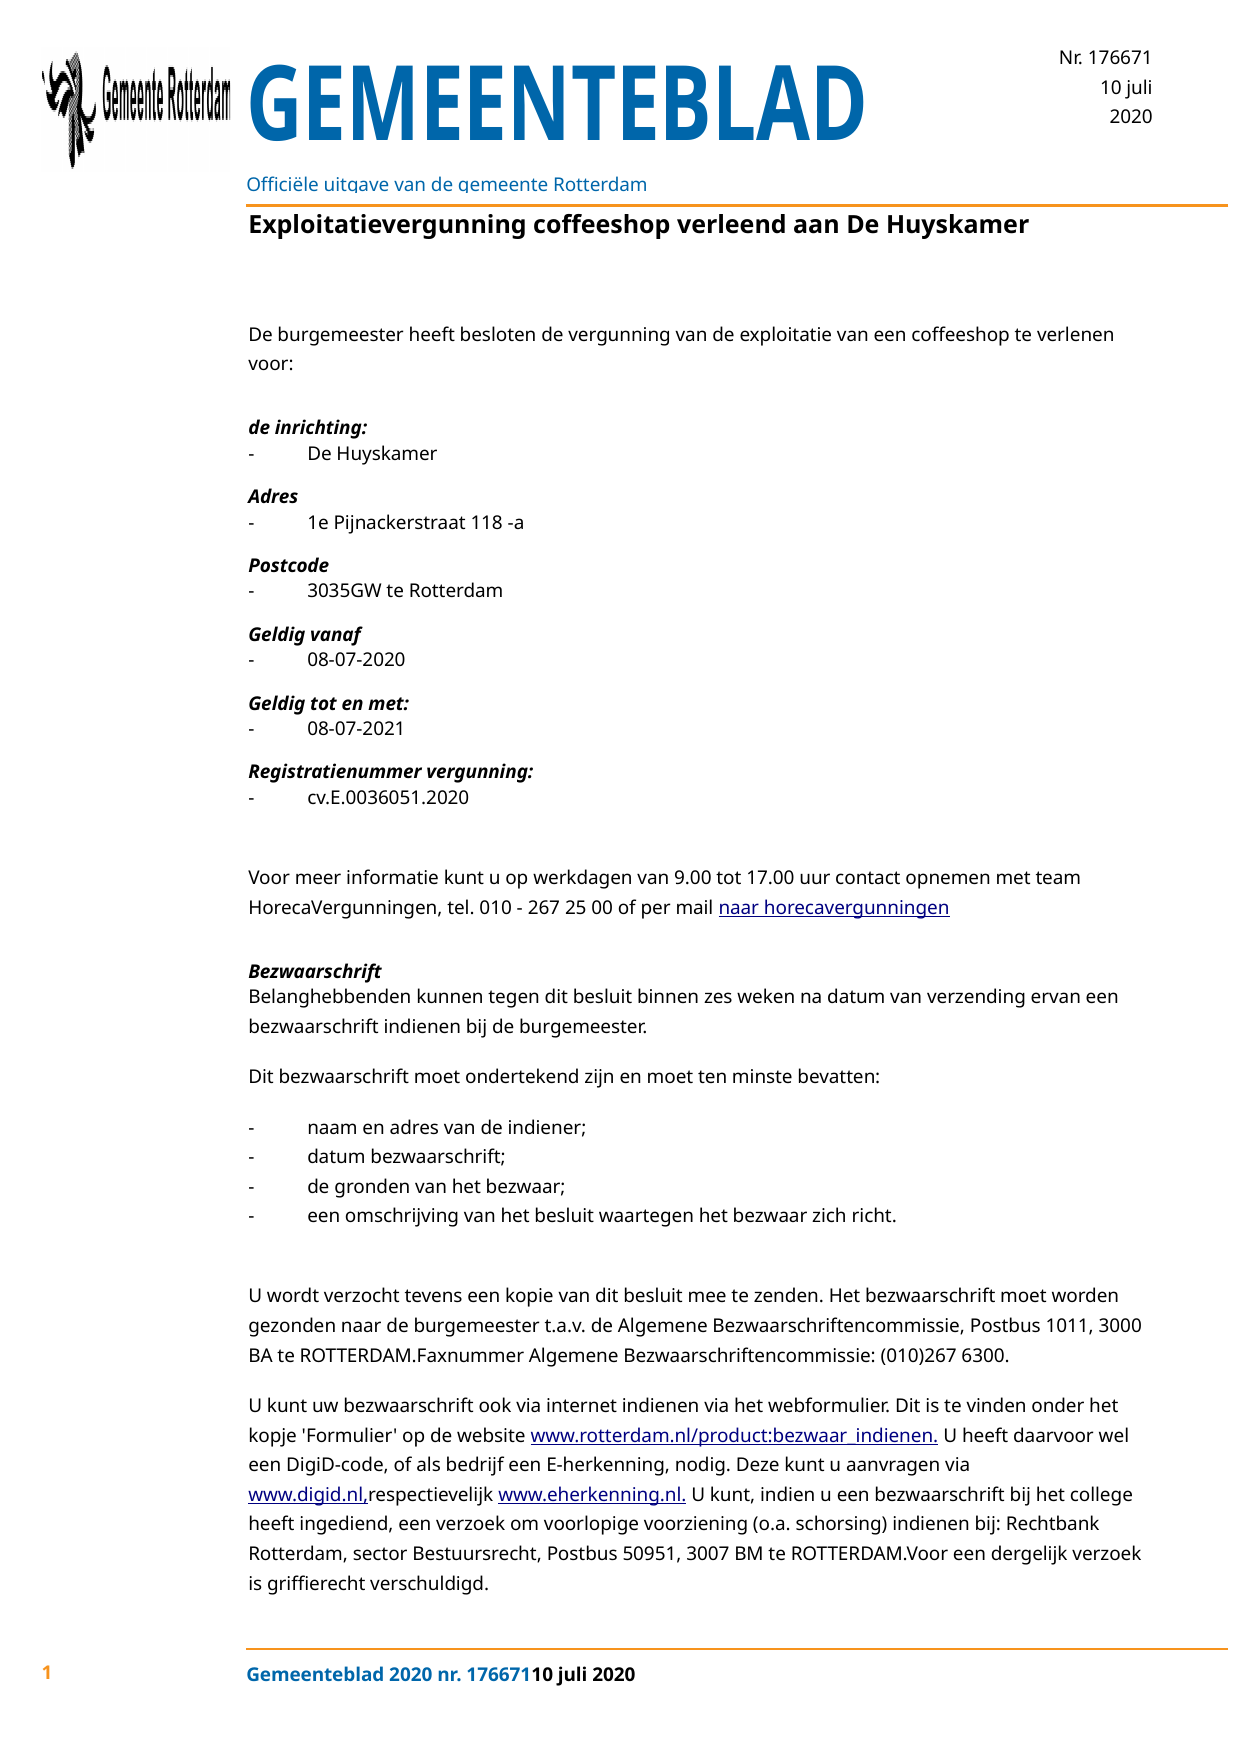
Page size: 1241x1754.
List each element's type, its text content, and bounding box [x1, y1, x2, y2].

list 08-07-2021 [248, 715, 1152, 741]
list 1e Pijnackerstraat 118 -a [248, 509, 1152, 534]
list 08-07-2020 [248, 647, 1152, 672]
text Voor meer informatie kunt u op werkdagen van 9.00 tot 17.00 uur contact opnemen met team HorecaVergunningen, tel. 010 - 267 25 00 of per mail naar horecavergunningen [248, 864, 1152, 919]
text Dit bezwaarschrift moet ondertekend zijn en moet ten minste bevatten: [248, 1063, 1152, 1089]
text Exploitatievergunning coffeeshop verleend aan De Huyskamer [248, 207, 1152, 241]
text Geldig vanaf [248, 621, 1152, 647]
list een omschrijving van het besluit waartegen het bezwaar zich richt. [248, 1203, 1152, 1228]
list cv.E.0036051.2020 [248, 784, 1152, 810]
text Geldig tot en met: [248, 690, 1152, 715]
text de inrichting: [248, 414, 1152, 440]
text U kunt uw bezwaarschrift ook via internet indienen via het webformulier. Dit is te vinden onder het kopje 'Formulier' op de website www.rotterdam.nl/product:bezwaar_indienen. U heeft daarvoor wel een DigiD-code, of als bedrijf een E-herkenning, nodig. Deze kunt u aanvragen via www.digid.nl,respectievelijk www.eherkenning.nl. U kunt, indien u een bezwaarschrift bij het college heeft ingediend, een verzoek om voorlopige voorziening (o.a. schorsing) indienen bij: Rechtbank Rotterdam, sector Bestuursrecht, Postbus 50951, 3007 BM te ROTTERDAM.Voor een dergelijk verzoek is griffierecht verschuldigd. [248, 1392, 1152, 1596]
text Registratienummer vergunning: [248, 758, 1152, 784]
text Bezwaarschrift [248, 958, 1152, 983]
text U wordt verzocht tevens een kopie van dit besluit mee te zenden. Het bezwaarschrift moet worden gezonden naar de burgemeester t.a.v. de Algemene Bezwaarschriftencommissie, Postbus 1011, 3000 BA te ROTTERDAM.Faxnummer Algemene Bezwaarschriftencommissie: (010)267 6300. [248, 1283, 1152, 1368]
list naam en adres van de indiener; [248, 1114, 1152, 1140]
text Adres [248, 483, 1152, 509]
list de gronden van het bezwaar; [248, 1173, 1152, 1199]
text Belanghebbenden kunnen tegen dit besluit binnen zes weken na datum van verzending ervan een bezwaarschrift indienen bij de burgemeester. [248, 983, 1152, 1039]
text Postcode [248, 552, 1152, 578]
text De burgemeester heeft besloten de vergunning van de exploitatie van een coffeeshop te verlenen voor: [248, 321, 1152, 376]
picture [41, 47, 231, 172]
list 3035GW te Rotterdam [248, 578, 1152, 603]
list datum bezwaarschrift; [248, 1143, 1152, 1169]
list De Huyskamer [248, 440, 1152, 466]
